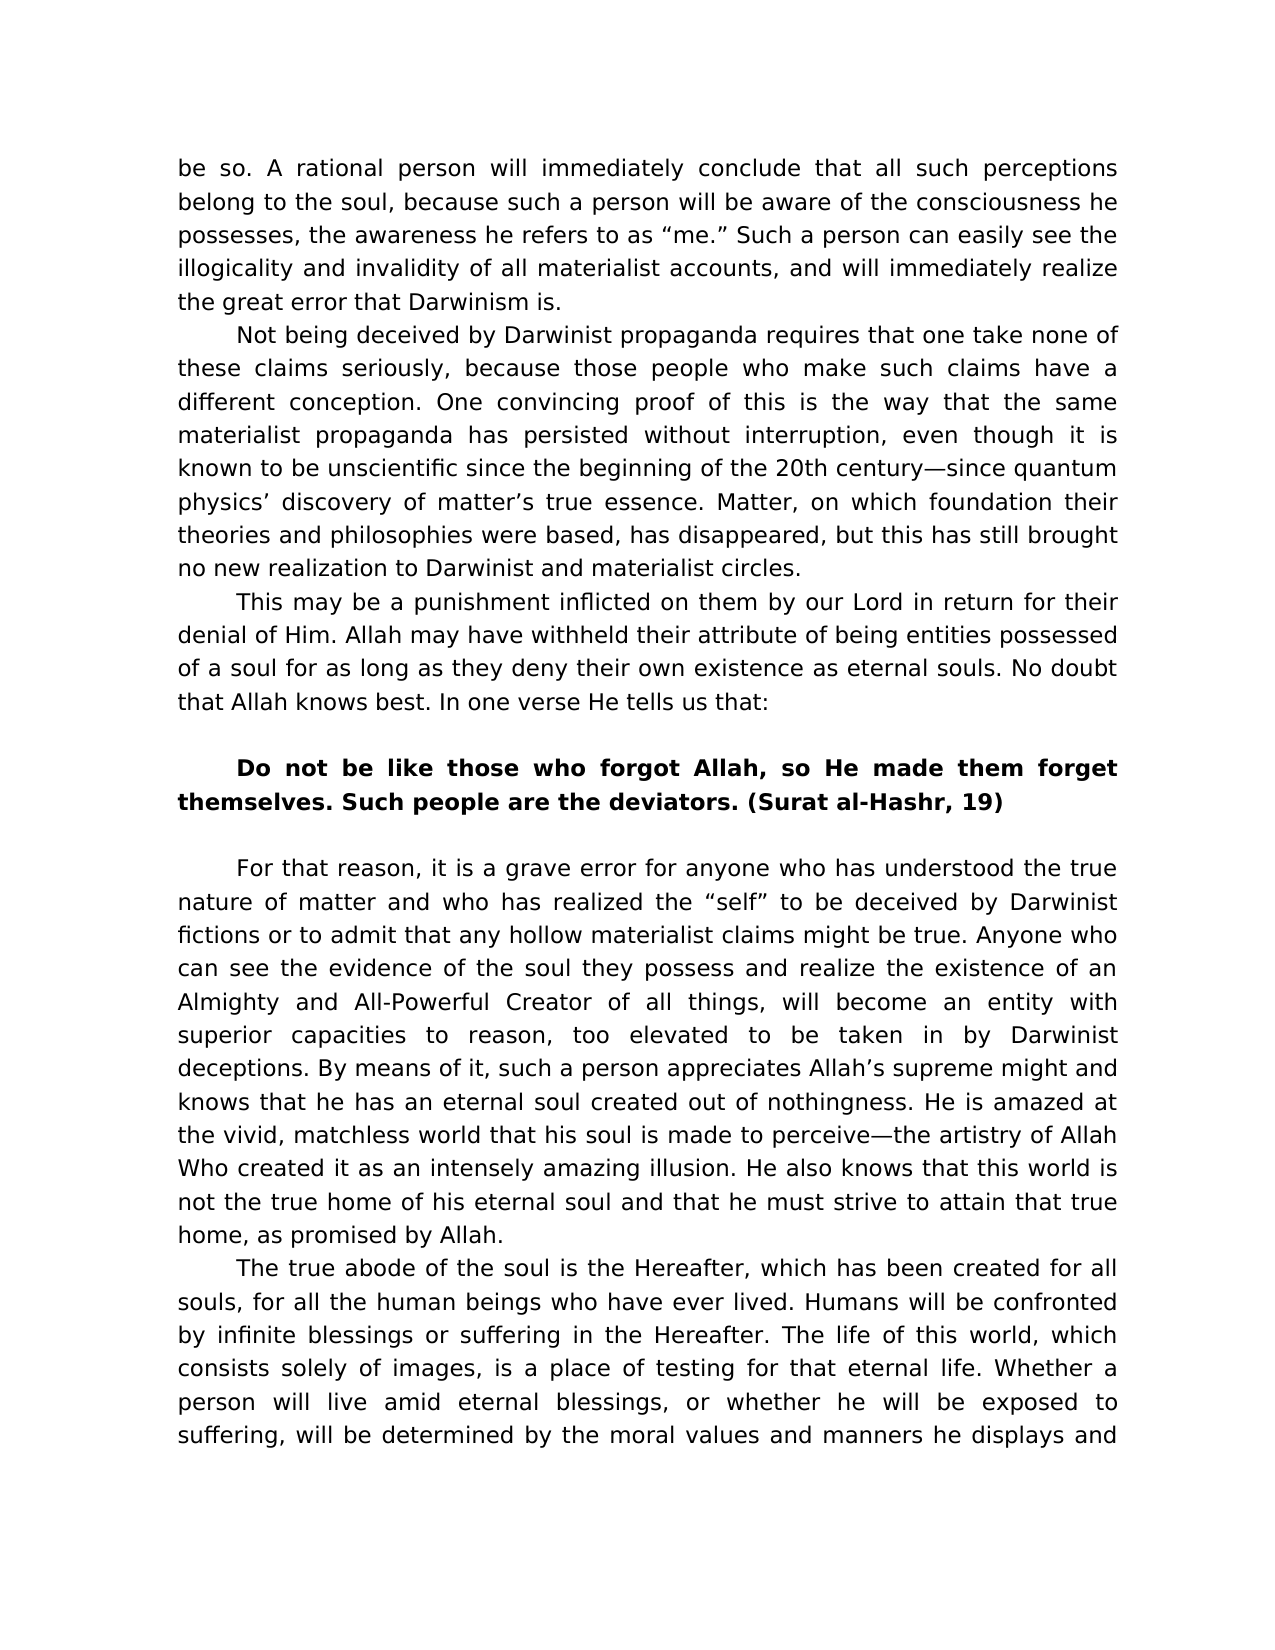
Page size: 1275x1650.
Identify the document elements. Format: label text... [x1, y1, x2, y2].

text be so. A rational person will immediately conclude that all such perceptions belong to the soul, because such a person will be aware of the consciousness he possesses, the awareness he refers to as “me.” Such a person can easily see the illogicality and invalidity of all materialist accounts, and will immediately realize the great error that Darwinism is. [177, 150, 1119, 317]
text For that reason, it is a grave error for anyone who has understood the true nature of matter and who has realized the “self” to be deceived by Darwinist fictions or to admit that any hollow materialist claims might be true. Anyone who can see the evidence of the soul they possess and realize the existence of an Almighty and All-Powerful Creator of all things, will become an entity with superior capacities to reason, too elevated to be taken in by Darwinist deceptions. By means of it, such a person appreciates Allah’s supreme might and knows that he has an eternal soul created out of nothingness. He is amazed at the vivid, matchless world that his soul is made to perceive—the artistry of Allah Who created it as an intensely amazing illusion. He also knows that this world is not the true home of his eternal soul and that he must strive to attain that true home, as promised by Allah. [177, 850, 1119, 1250]
text The true abode of the soul is the Hereafter, which has been created for all souls, for all the human beings who have ever lived. Humans will be confronted by infinite blessings or suffering in the Hereafter. The life of this world, which consists solely of images, is a place of testing for that eternal life. Whether a person will live amid eternal blessings, or whether he will be exposed to suffering, will be determined by the moral values and manners he displays and [177, 1250, 1119, 1450]
text This may be a punishment inflicted on them by our Lord in return for their denial of Him. Allah may have withheld their attribute of being entities possessed of a soul for as long as they deny their own existence as eternal souls. No doubt that Allah knows best. In one verse He tells us that: [177, 583, 1119, 717]
text Do not be like those who forgot Allah, so He made them forget themselves. Such people are the deviators. (Surat al-Hashr, 19) [177, 750, 1119, 817]
text Not being deceived by Darwinist propaganda requires that one take none of these claims seriously, because those people who make such claims have a different conception. One convincing proof of this is the way that the same materialist propaganda has persisted without interruption, even though it is known to be unscientific since the beginning of the 20th century—since quantum physics’ discovery of matter’s true essence. Matter, on which foundation their theories and philosophies were based, has disappeared, but this has still brought no new realization to Darwinist and materialist circles. [177, 317, 1119, 583]
